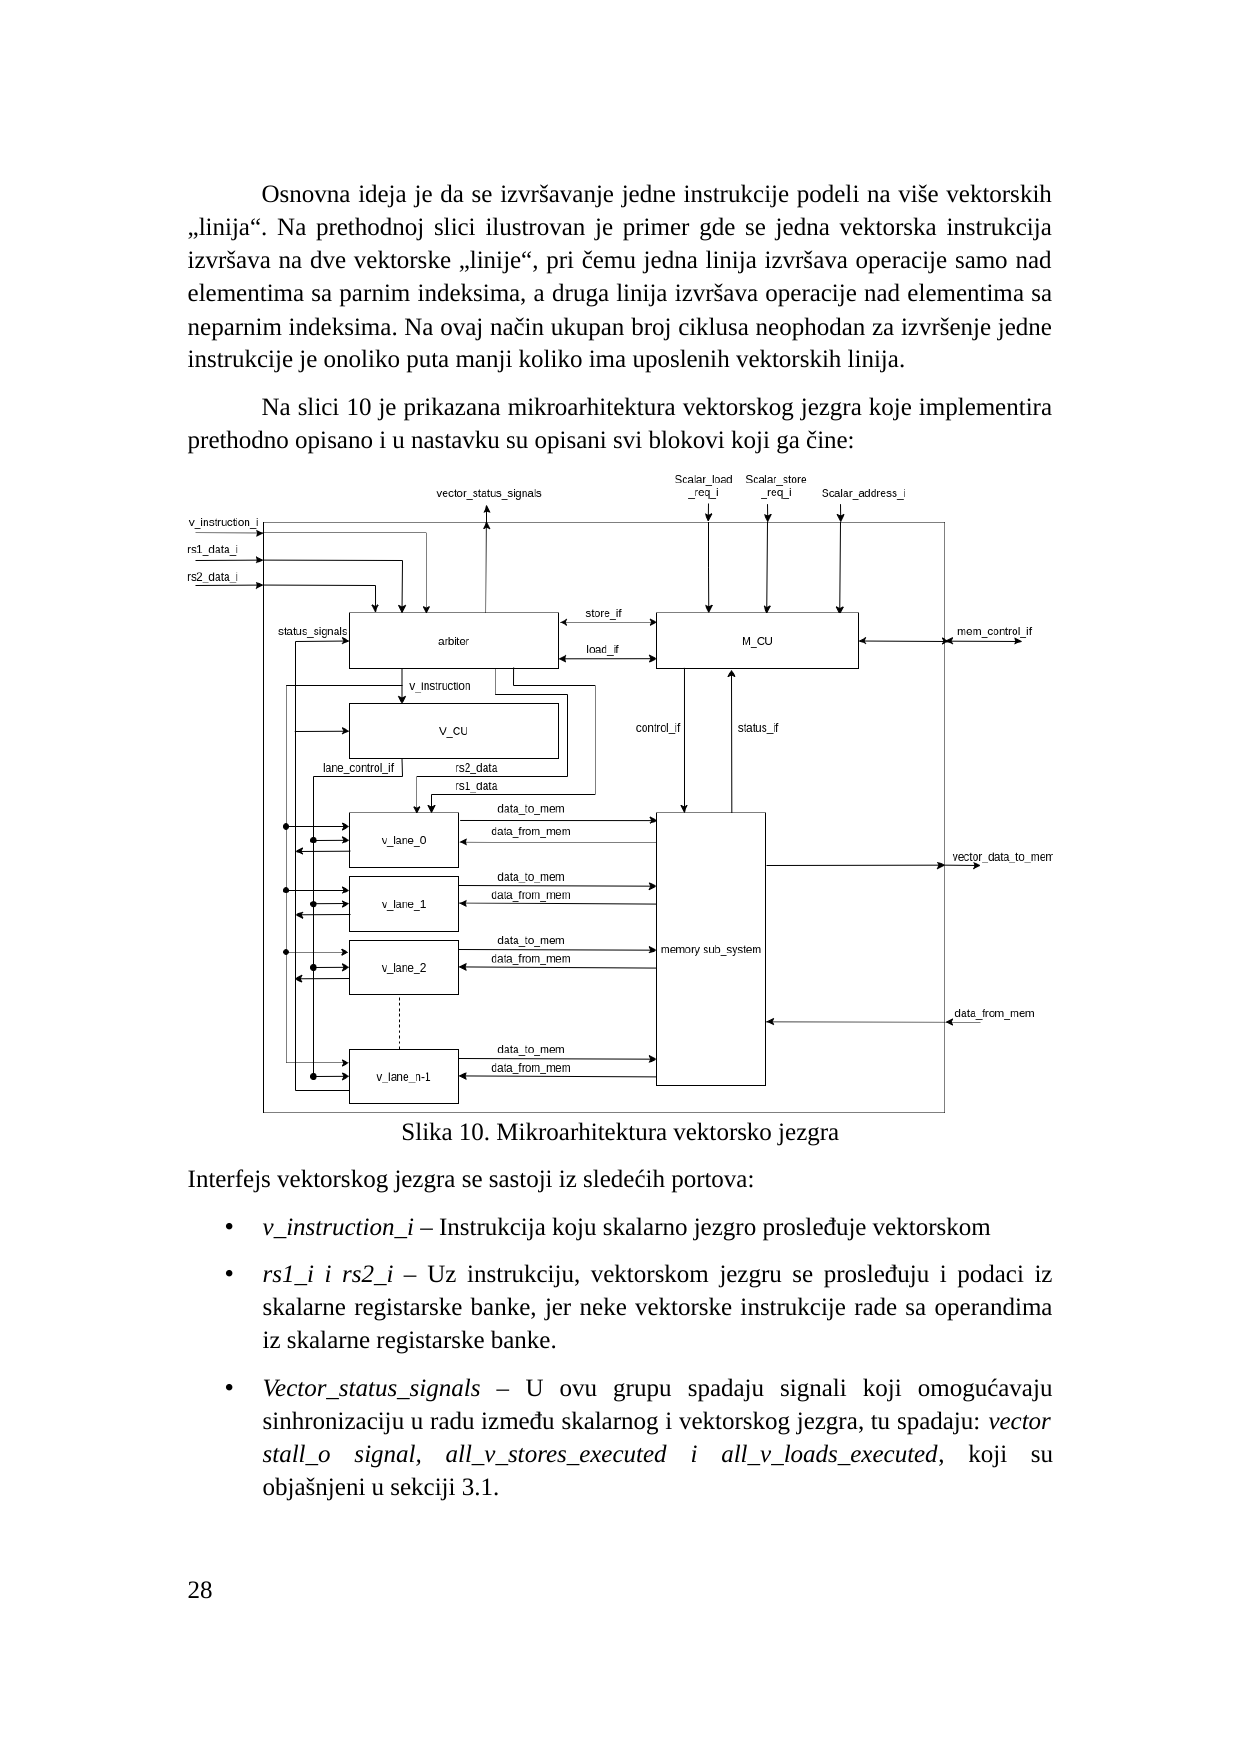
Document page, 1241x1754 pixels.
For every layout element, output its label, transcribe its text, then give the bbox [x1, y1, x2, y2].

text Interfejs vektorskog jezgra se sastoji iz sledećih portova: [187, 1164, 1053, 1193]
list rs1_i i rs2_i – Uz instrukciju, vektorskom jezgru se prosleđuju i podaci iz skalarne registarske banke, jer neke vektorske instrukcije rade sa operandima iz skalarne registarske banke. [225, 1259, 1053, 1354]
list Vector_status_signals – U ovu grupu spadaju signali koji omogućavaju sinhronizaciju u radu između skalarnog i vektorskog jezgra, tu spadaju: vector stall_o signal, all_v_stores_executed i all_v_loads_executed, koji su objašnjeni u sekciji 3.1. [225, 1373, 1053, 1501]
text Na slici 10 je prikazana mikroarhitektura vektorskog jezgra koje implementira prethodno opisano i u nastavku su opisani svi blokovi koji ga čine: [187, 392, 1053, 454]
picture [187, 472, 1053, 1113]
list v_instruction_i – Instrukcija koju skalarno jezgro prosleđuje vektorskom [225, 1212, 1053, 1241]
text Osnovna ideja je da se izvršavanje jedne instrukcije podeli na više vektorskih „linija“. Na prethodnoj slici ilustrovan je primer gde se jedna vektorska instrukcija izvršava na dve vektorske „linije“, pri čemu jedna linija izvršava operacije samo nad elementima sa parnim indeksima, a druga linija izvršava operacije nad elementima sa neparnim indeksima. Na ovaj način ukupan broj ciklusa neophodan za izvršenje jedne instrukcije je onoliko puta manji koliko ima uposlenih vektorskih linija. [187, 179, 1053, 373]
text Slika 10. Mikroarhitektura vektorsko jezgra [187, 1113, 1053, 1145]
